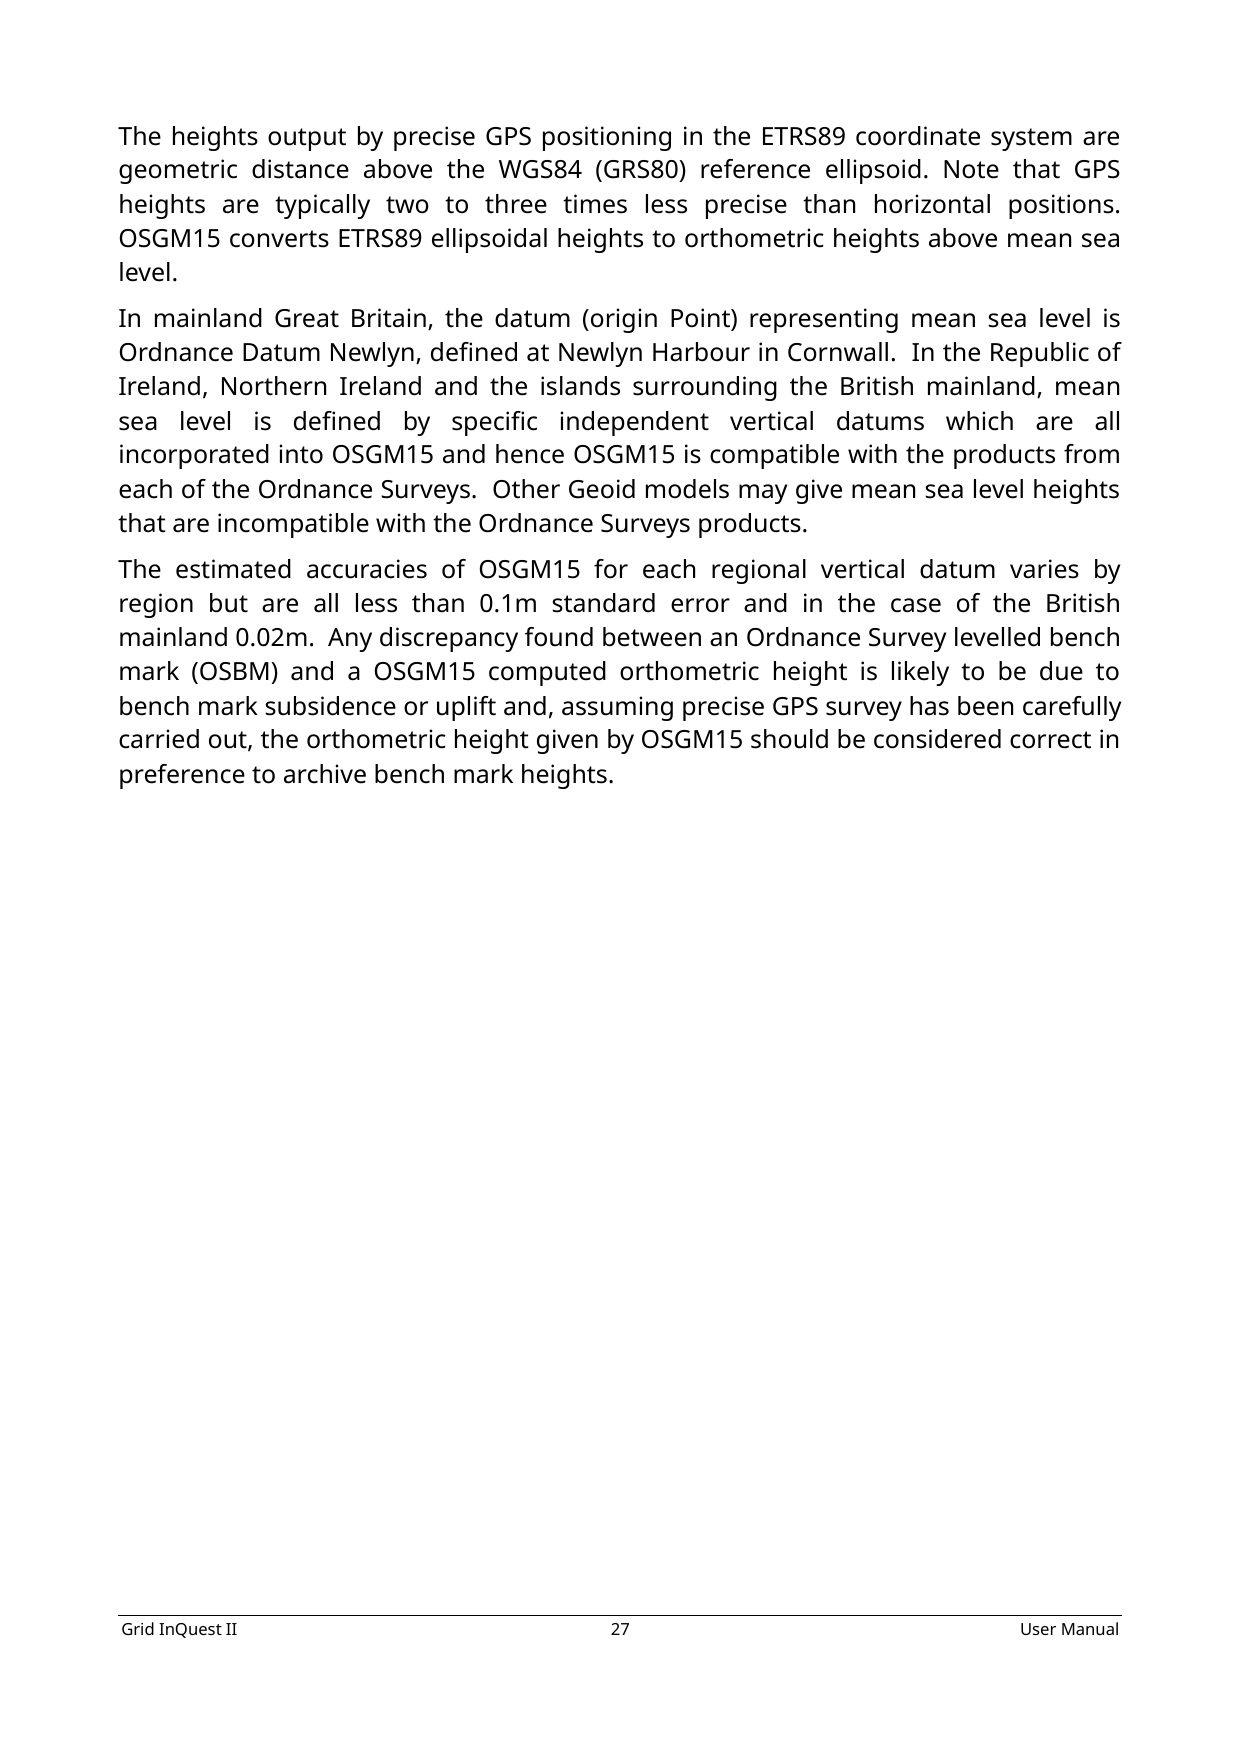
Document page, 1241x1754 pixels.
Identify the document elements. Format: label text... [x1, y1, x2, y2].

text The heights output by precise GPS positioning in the ETRS89 coordinate system are geometric distance above the WGS84 (GRS80) reference ellipsoid. Note that GPS heights are typically two to three times less precise than horizontal positions. OSGM15 converts ETRS89 ellipsoidal heights to orthometric heights above mean sea level. [118, 118, 1122, 288]
text The estimated accuracies of OSGM15 for each regional vertical datum varies by region but are all less than 0.1m standard error and in the case of the British mainland 0.02m. Any discrepancy found between an Ordnance Survey levelled bench mark (OSBM) and a OSGM15 computed orthometric height is likely to be due to bench mark subsidence or uplift and, assuming precise GPS survey has been carefully carried out, the orthometric height given by OSGM15 should be considered correct in preference to archive bench mark heights. [118, 552, 1122, 790]
text In mainland Great Britain, the datum (origin Point) representing mean sea level is Ordnance Datum Newlyn, defined at Newlyn Harbour in Cornwall. In the Republic of Ireland, Northern Ireland and the islands surrounding the British mainland, mean sea level is defined by specific independent vertical datums which are all incorporated into OSGM15 and hence OSGM15 is compatible with the products from each of the Ordnance Surveys. Other Geoid models may give mean sea level heights that are incompatible with the Ordnance Surveys products. [118, 301, 1122, 539]
